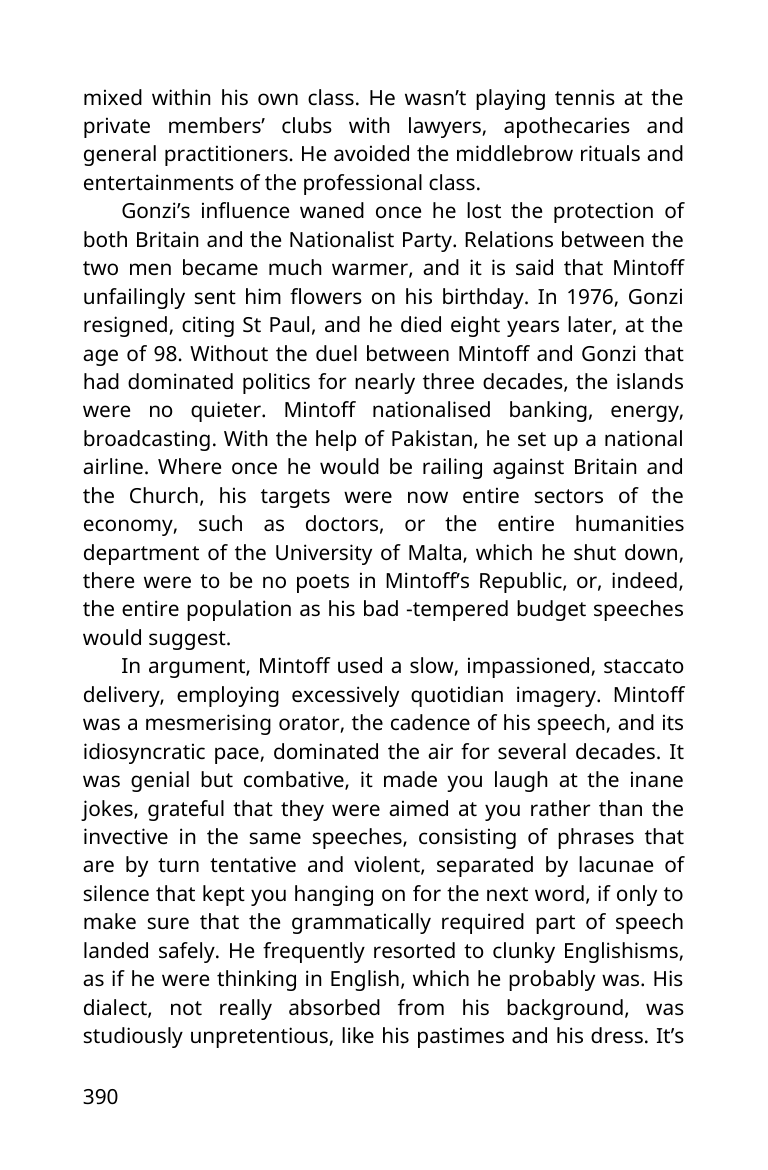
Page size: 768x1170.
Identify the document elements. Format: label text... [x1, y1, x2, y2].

text In argument, Mintoff used a slow, impassioned, staccato delivery, employing excessively quotidian imagery. Mintoff was a mesmerising orator, the cadence of his speech, and its idiosyncratic pace, dominated the air for several decades. It was genial but combative, it made you laugh at the inane jokes, grateful that they were aimed at you rather than the invective in the same speeches, consisting of phrases that are by turn tentative and violent, separated by lacunae of silence that kept you hanging on for the next word, if only to make sure that the grammatically required part of speech landed safely. He frequently resorted to clunky Englishisms, as if he were thinking in English, which he probably was. His dialect, not really absorbed from his background, was studiously unpretentious, like his pastimes and his dress. It’s [83, 651, 685, 1049]
text Gonzi’s influence waned once he lost the protection of both Britain and the Nationalist Party. Relations between the two men became much warmer, and it is said that Mintoff unfailingly sent him flowers on his birthday. In 1976, Gonzi resigned, citing St Paul, and he died eight years later, at the age of 98. Without the duel between Mintoff and Gonzi that had dominated politics for nearly three decades, the islands were no quieter. Mintoff nationalised banking, energy, broadcasting. With the help of Pakistan, he set up a national airline. Where once he would be railing against Britain and the Church, his targets were now entire sectors of the economy, such as doctors, or the entire humanities department of the University of Malta, which he shut down, there were to be no poets in Mintoff’s Republic, or, indeed, the entire population as his bad -tempered budget speeches would suggest. [83, 196, 685, 651]
text mixed within his own class. He wasn’t playing tennis at the private members’ clubs with lawyers, apothecaries and general practitioners. He avoided the middlebrow rituals and entertainments of the professional class. [83, 83, 685, 196]
